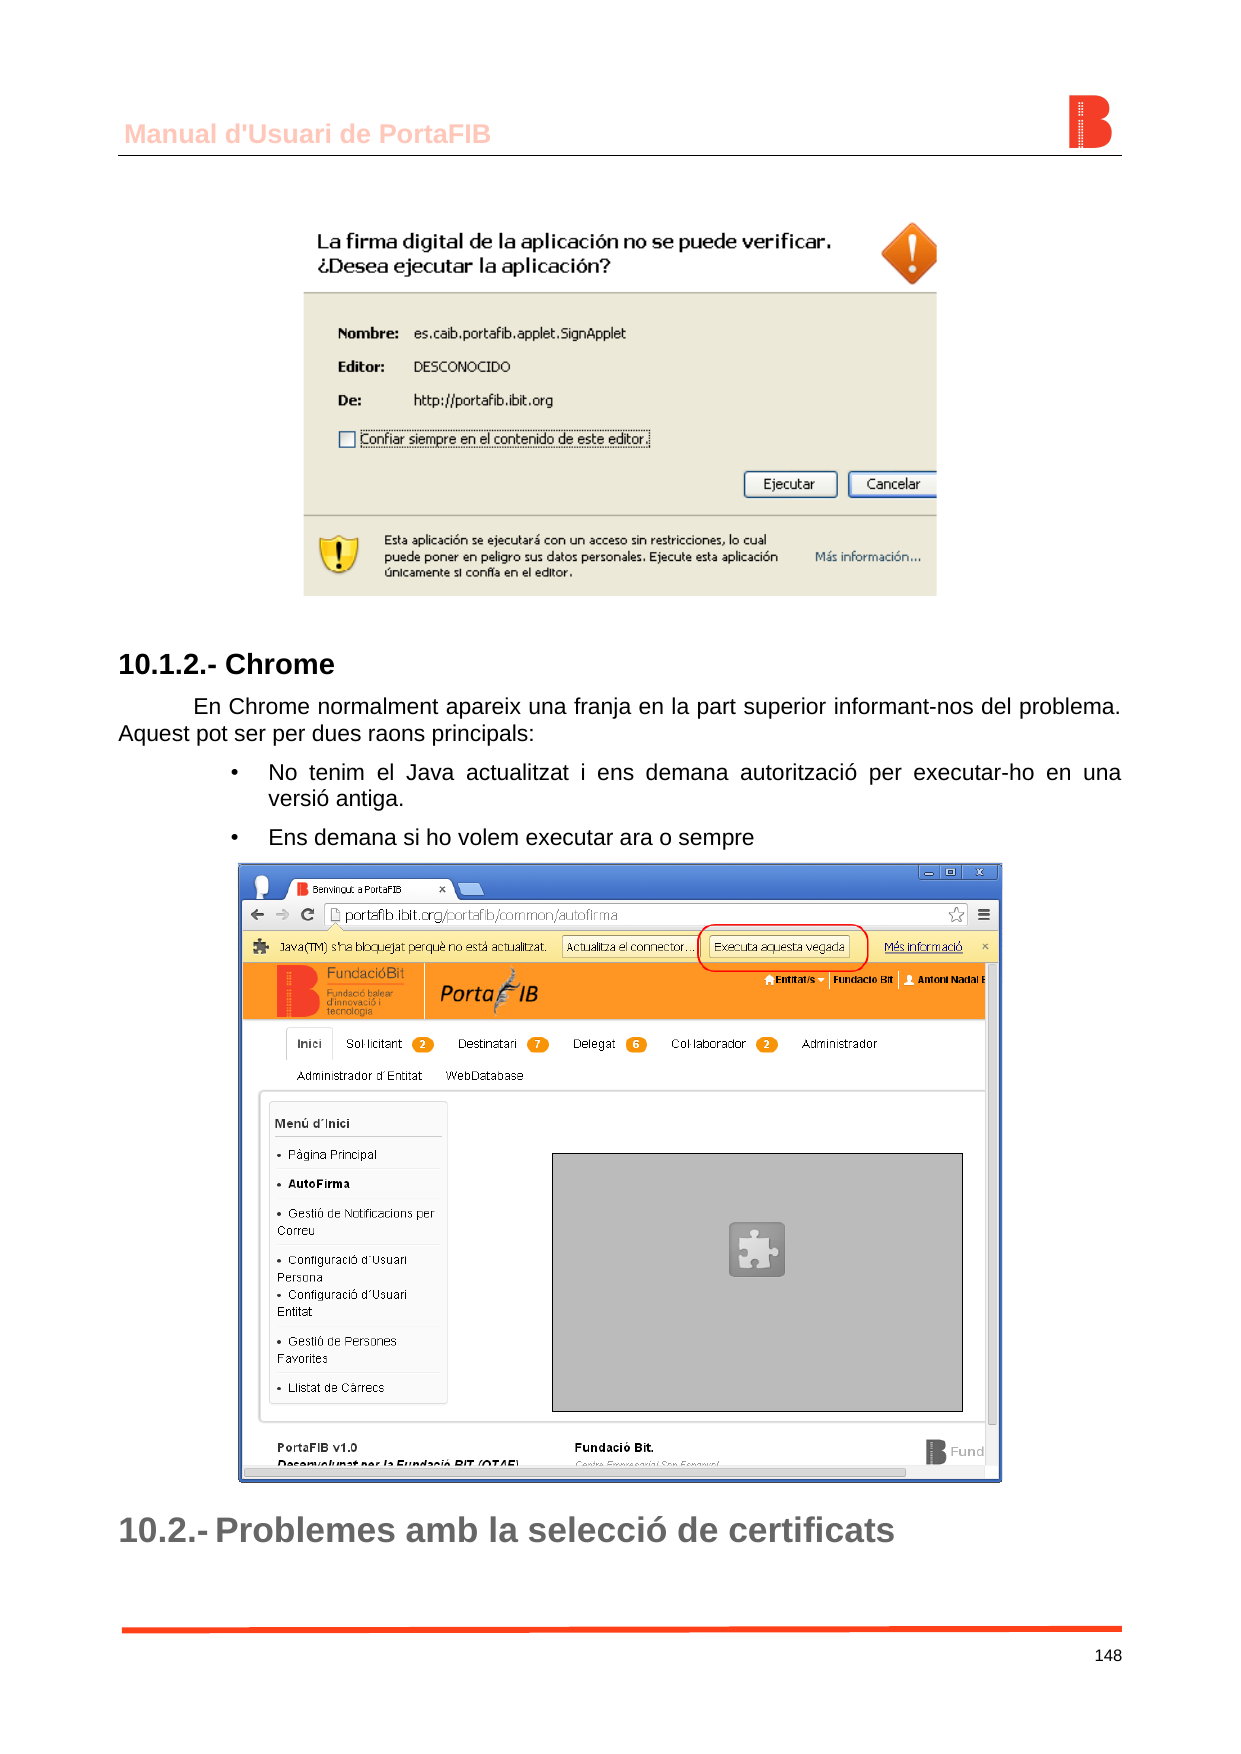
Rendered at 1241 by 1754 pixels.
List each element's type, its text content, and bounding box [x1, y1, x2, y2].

picture [237, 862, 1003, 1485]
picture [1063, 94, 1117, 150]
list No tenim el Java actualitzat i ens demana autorització per executar-ho en una versió antiga. [231, 758, 1122, 811]
picture [303, 215, 937, 596]
subtitle Chrome [118, 647, 1122, 681]
list Ens demana si ho volem executar ara o sempre [231, 824, 1122, 850]
text En Chrome normalment apareix una franja en la part superior informant-nos del problema. Aquest pot ser per dues raons principals: [118, 693, 1122, 746]
subtitle Problemes amb la selecció de certificats [118, 1509, 1122, 1550]
